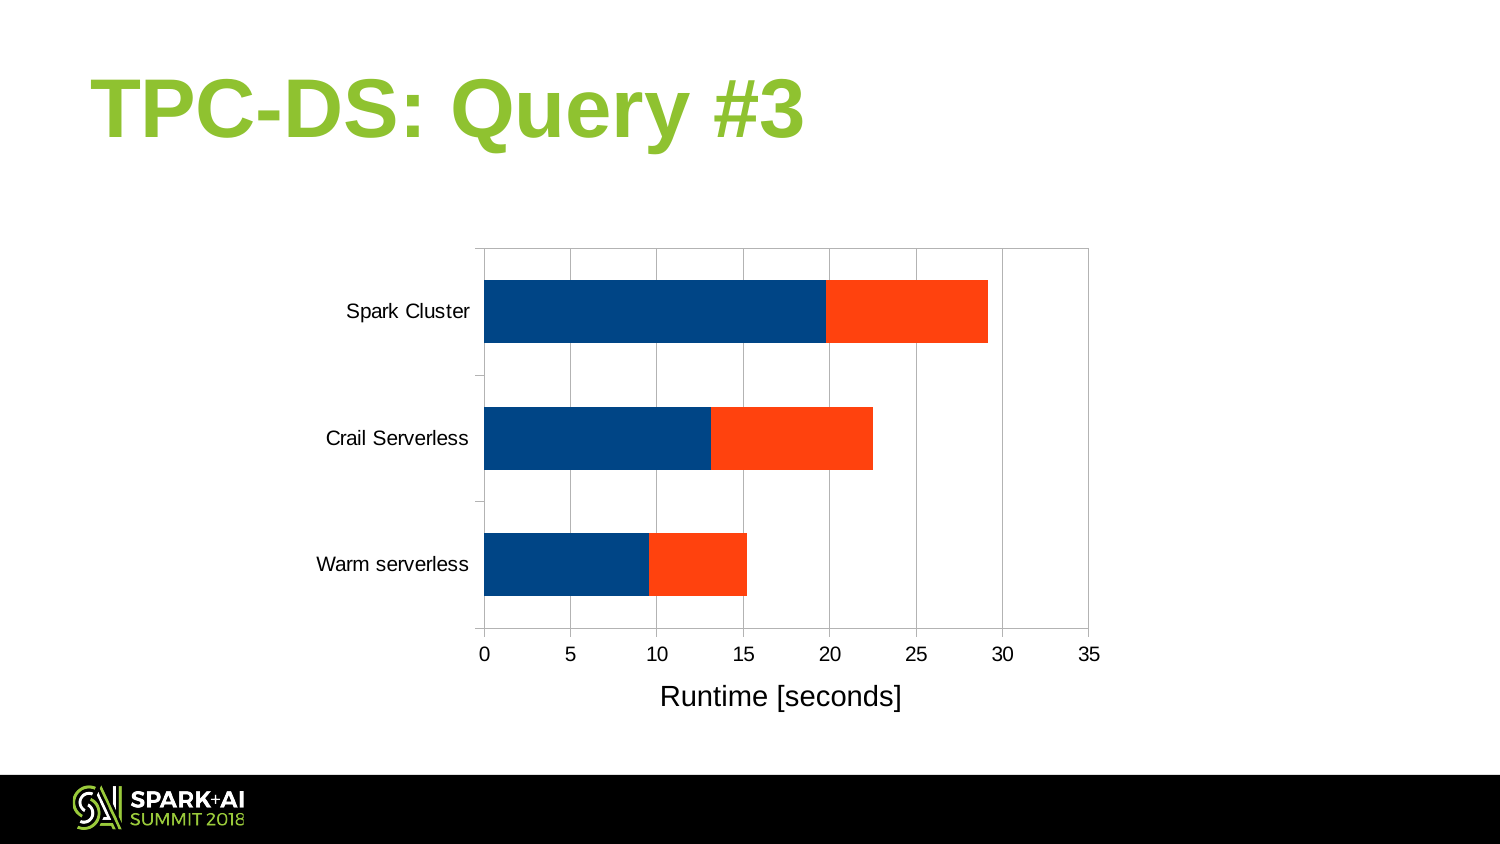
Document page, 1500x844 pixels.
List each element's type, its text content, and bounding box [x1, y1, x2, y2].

chart [300, 240, 1117, 676]
text_box Runtime [seconds] [480, 672, 1096, 721]
title TPC-DS: Query #3 [75, 33, 1426, 175]
